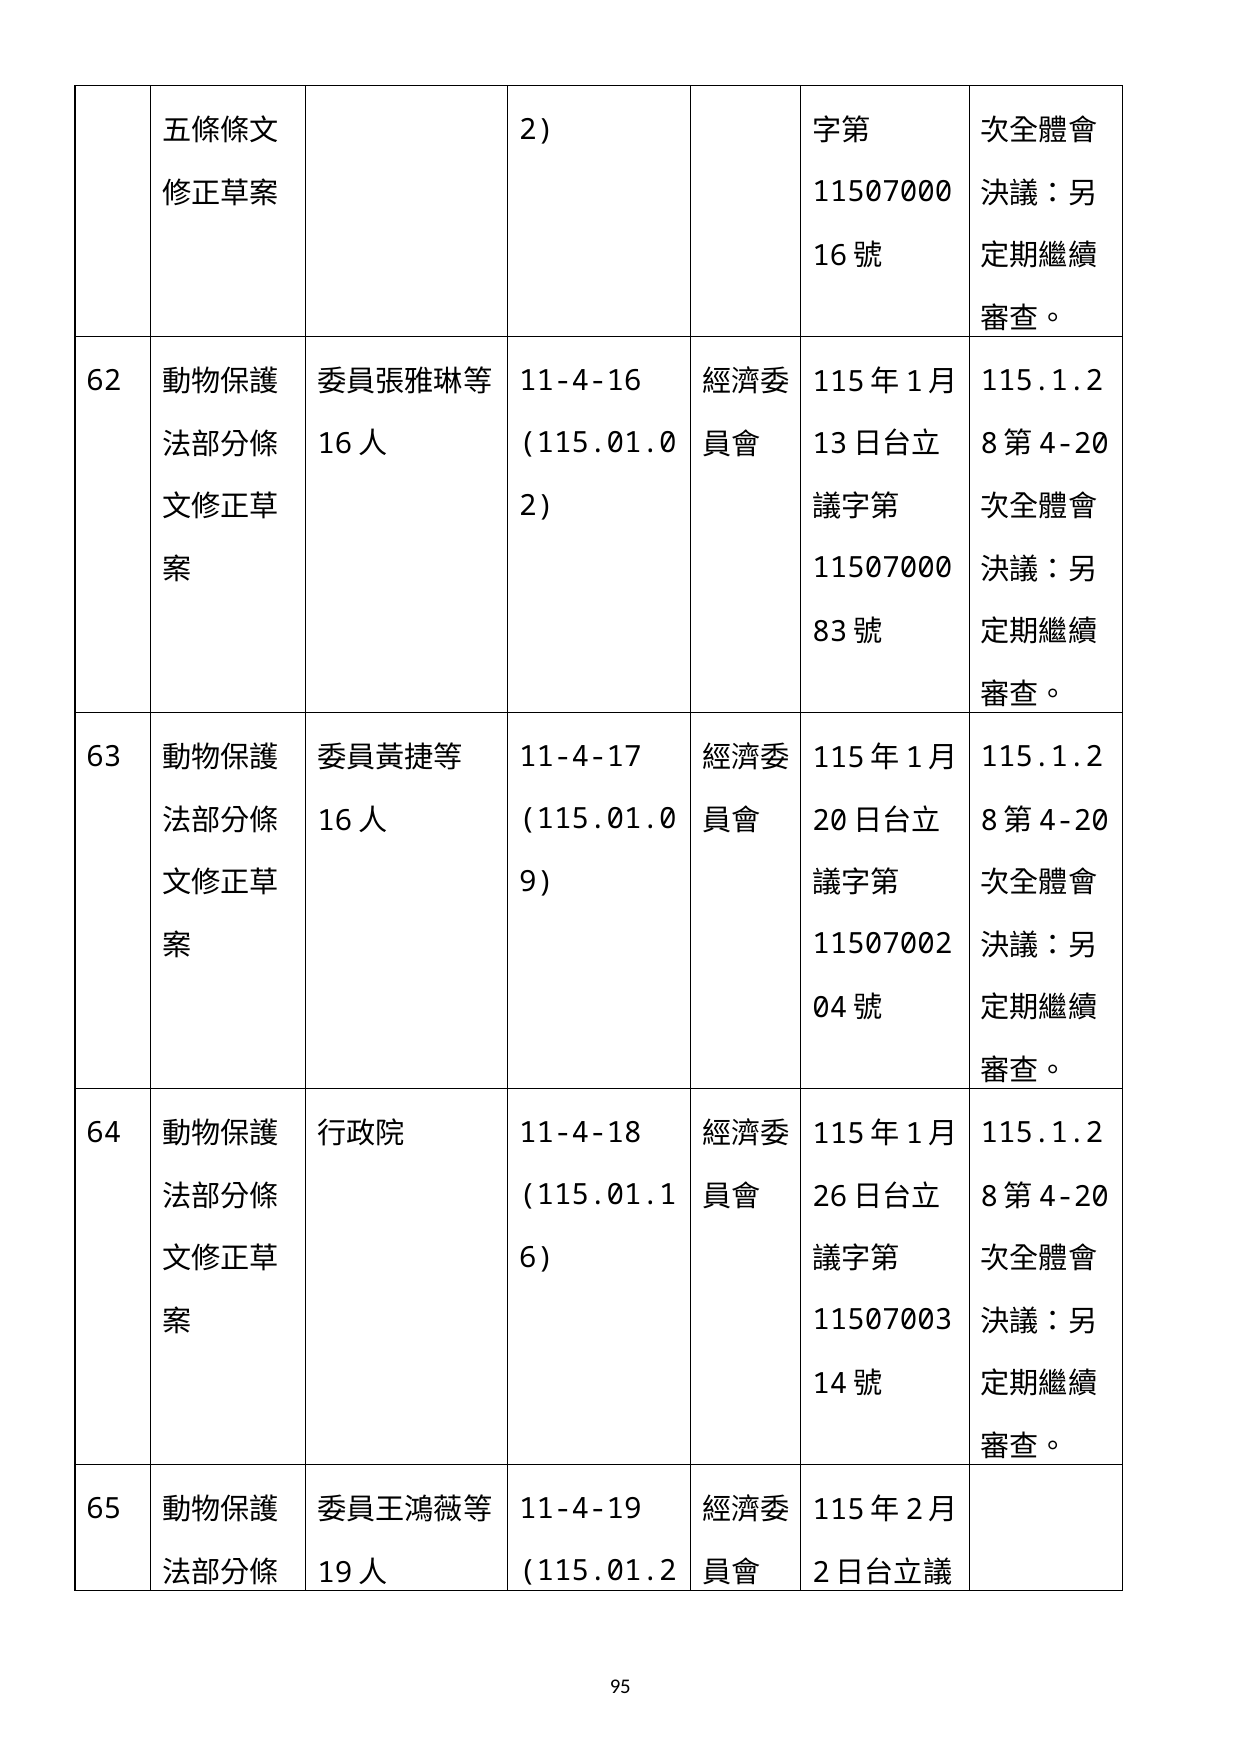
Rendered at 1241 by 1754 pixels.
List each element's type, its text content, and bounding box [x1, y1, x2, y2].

table_cell 11-4-19 (115.01.2 [508, 1465, 690, 1590]
table_cell 11-4-16 (115.01.02) [508, 337, 690, 712]
table_cell 次全體會決議：另定期繼續審查。 [970, 86, 1122, 336]
table_cell 委員張雅琳等16人 [306, 337, 507, 712]
table_cell 五條條文修正草案 [151, 86, 305, 336]
table_cell 委員黃捷等16人 [306, 713, 507, 1088]
table_cell 動物保護法部分條文修正草案 [151, 713, 305, 1088]
table_cell [306, 86, 507, 336]
table_cell 62 [76, 337, 150, 712]
table_cell 115年1月20日台立議字第1150700204號 [801, 713, 969, 1088]
table_cell 經濟委員會 [691, 713, 800, 1088]
table_cell [691, 86, 800, 336]
table_cell [970, 1465, 1122, 1590]
table_cell 11-4-18 (115.01.16) [508, 1089, 690, 1464]
table_cell 經濟委員會 [691, 337, 800, 712]
table_cell 經濟委員會 [691, 1465, 800, 1590]
table_cell 115.1.28第4-20次全體會決議：另定期繼續審查。 [970, 713, 1122, 1088]
table_cell 經濟委員會 [691, 1089, 800, 1464]
table_cell 字第1150700016號 [801, 86, 969, 336]
table_cell 65 [76, 1465, 150, 1590]
table_cell [76, 86, 150, 336]
table_cell 行政院 [306, 1089, 507, 1464]
table_cell 63 [76, 713, 150, 1088]
table_cell 委員王鴻薇等19人 [306, 1465, 507, 1590]
table_cell 11-4-17 (115.01.09) [508, 713, 690, 1088]
table_cell 64 [76, 1089, 150, 1464]
table_cell 動物保護法部分條文修正草案 [151, 337, 305, 712]
table_cell 動物保護法部分條 [151, 1465, 305, 1590]
table_cell 115.1.28第4-20次全體會決議：另定期繼續審查。 [970, 337, 1122, 712]
table_cell 115年2月2日台立議 [801, 1465, 969, 1590]
table_cell 115年1月13日台立議字第1150700083號 [801, 337, 969, 712]
table_cell 115.1.28第4-20次全體會決議：另定期繼續審查。 [970, 1089, 1122, 1464]
table_cell 2) [508, 86, 690, 336]
table_cell 動物保護法部分條文修正草案 [151, 1089, 305, 1464]
table_cell 115年1月26日台立議字第1150700314號 [801, 1089, 969, 1464]
